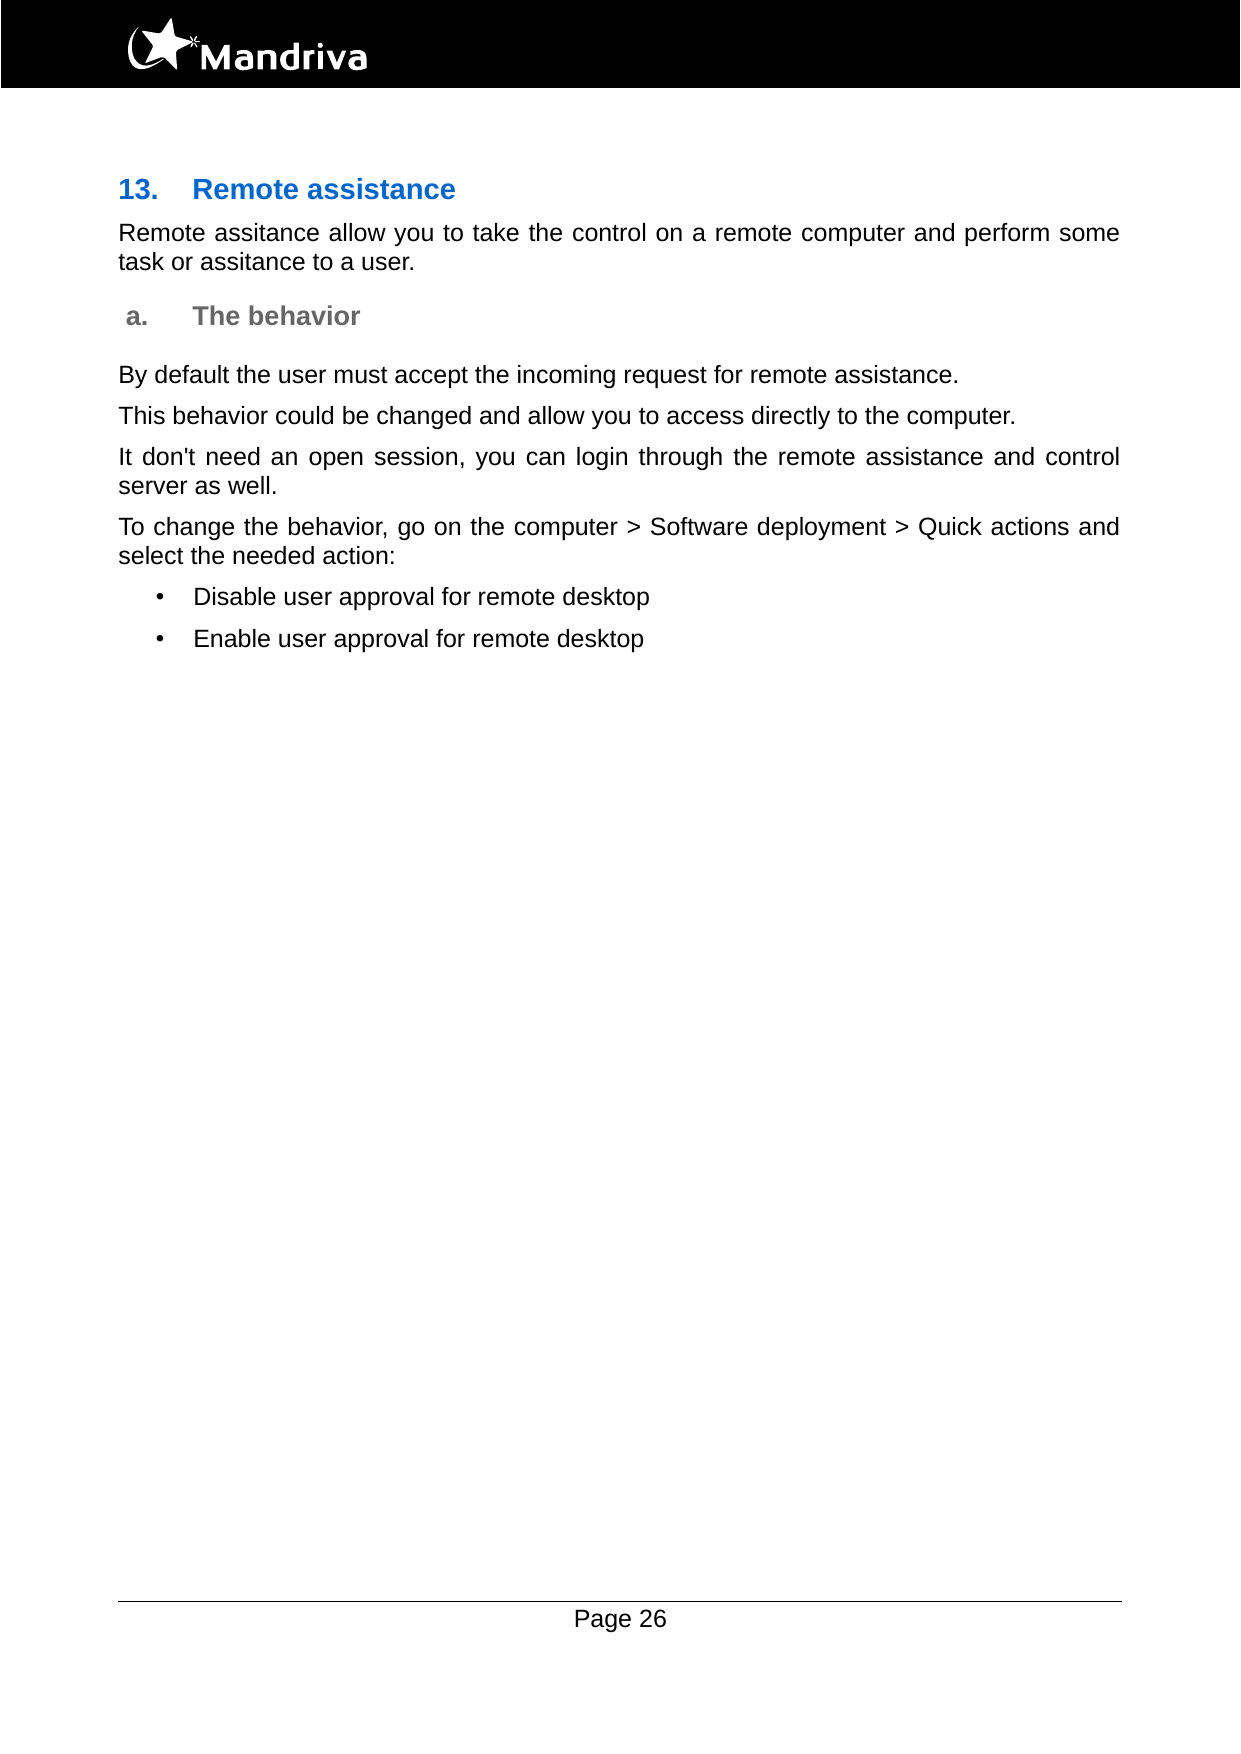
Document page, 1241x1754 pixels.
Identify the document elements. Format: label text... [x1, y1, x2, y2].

subtitle Remote assistance [118, 172, 1122, 205]
list Disable user approval for remote desktop [156, 582, 1122, 611]
subtitle The behavior [118, 300, 1122, 332]
text It don't need an open session, you can login through the remote assistance and control server as well. [118, 442, 1122, 500]
list Enable user approval for remote desktop [156, 624, 1122, 652]
text To change the behavior, go on the computer > Software deployment > Quick actions and select the needed action: [118, 512, 1122, 570]
text This behavior could be changed and allow you to access directly to the computer. [118, 401, 1122, 430]
text Remote assitance allow you to take the control on a remote computer and perform some task or assitance to a user. [118, 218, 1122, 275]
text By default the user must accept the incoming request for remote assistance. [118, 360, 1122, 388]
